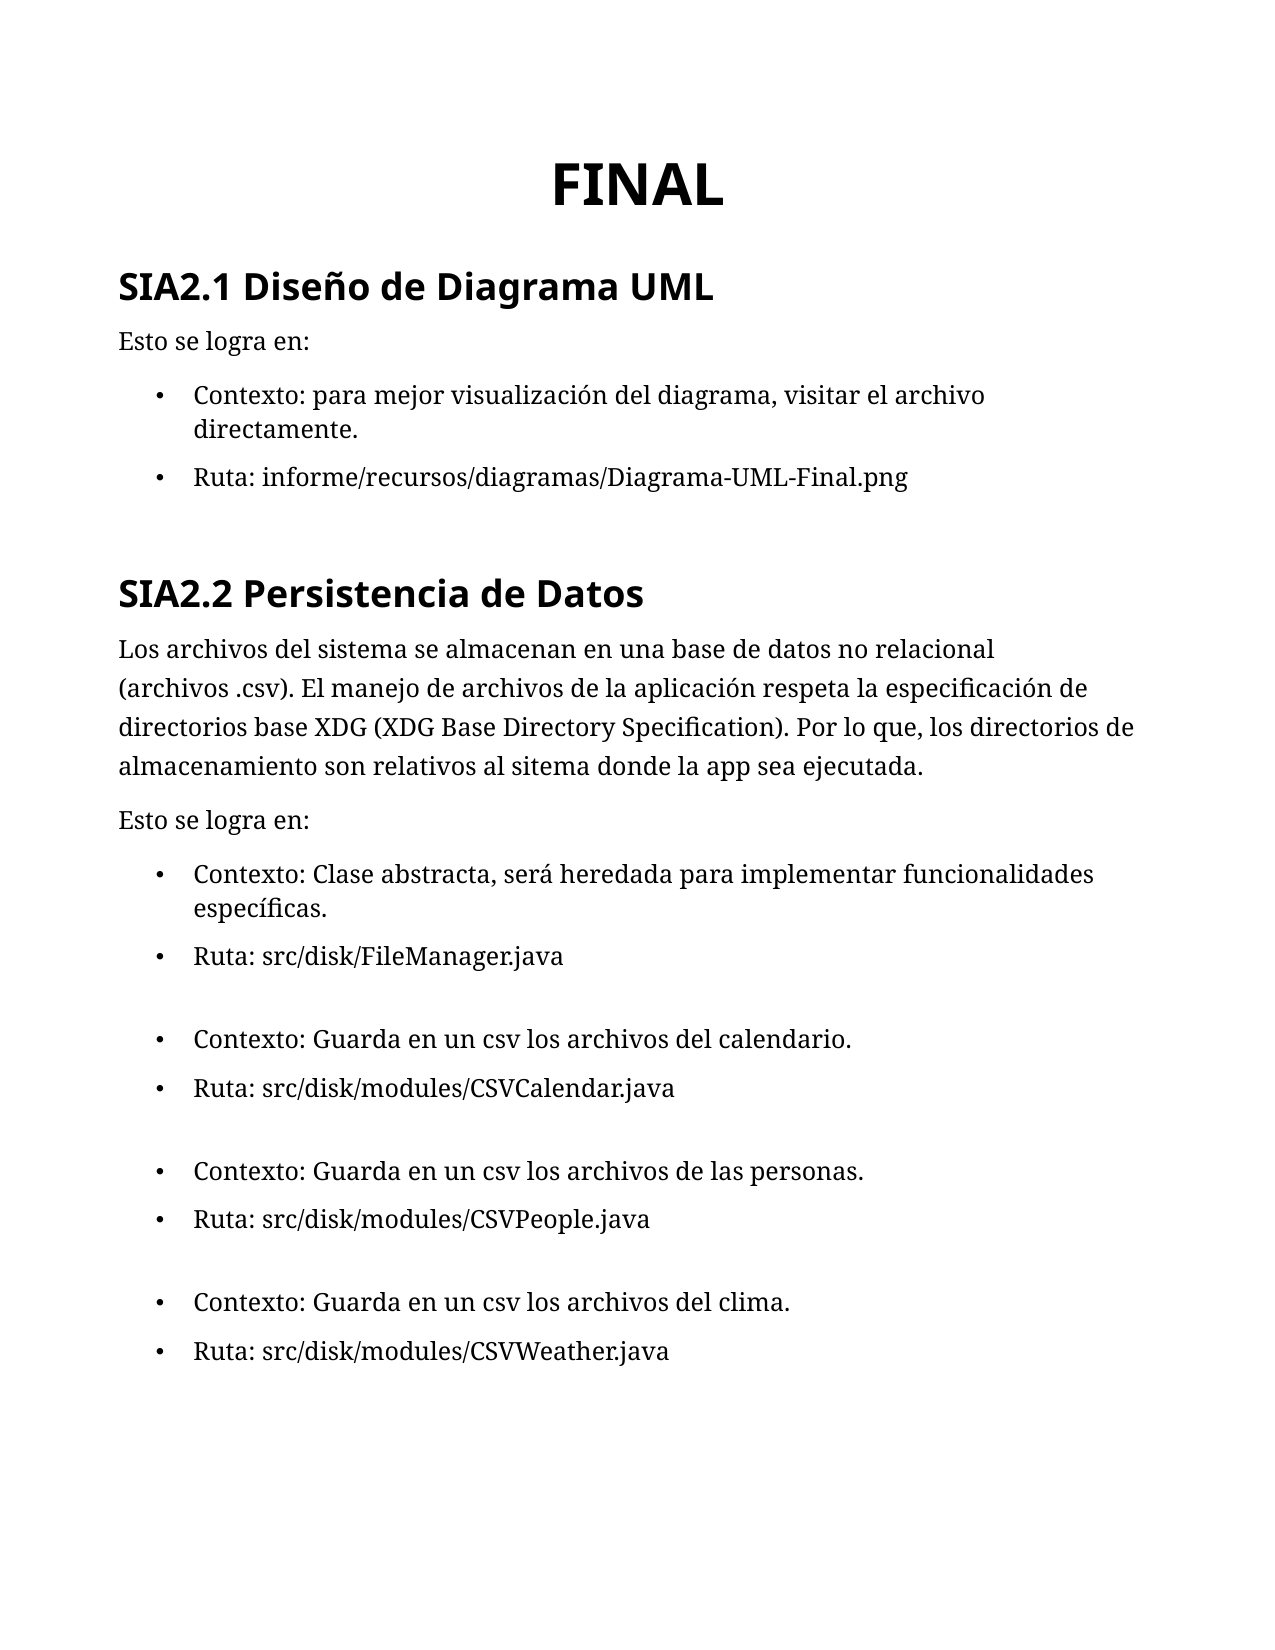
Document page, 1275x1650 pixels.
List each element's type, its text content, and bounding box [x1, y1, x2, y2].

list Contexto: Guarda en un csv los archivos del calendario. [156, 1022, 1157, 1056]
subtitle SIA2.1 Diseño de Diagrama UML [118, 260, 1157, 311]
list Contexto: Guarda en un csv los archivos del clima. [156, 1284, 1157, 1318]
text Los archivos del sistema se almacenan en una base de datos no relacional (archivos .csv). El manejo de archivos de la aplicación respeta la especificación de directorios base XDG (XDG Base Directory Specification). Por lo que, los directorios de almacenamiento son relativos al sitema donde la app sea ejecutada. [118, 631, 1157, 783]
text Esto se logra en: [118, 803, 1157, 837]
list Ruta: src/disk/modules/CSVCalendar.java [156, 1070, 1157, 1104]
list Contexto: para mejor visualización del diagrama, visitar el archivo directamente. [156, 377, 1157, 446]
text Esto se logra en: [118, 324, 1157, 358]
subtitle SIA2.2 Persistencia de Datos [118, 568, 1157, 619]
list Ruta: src/disk/modules/CSVWeather.java [156, 1333, 1157, 1367]
title FINAL [118, 143, 1157, 223]
list Contexto: Guarda en un csv los archivos de las personas. [156, 1153, 1157, 1187]
list Contexto: Clase abstracta, será heredada para implementar funcionalidades específicas. [156, 856, 1157, 924]
list Ruta: informe/recursos/diagramas/Diagrama-UML-Final.png [156, 460, 1157, 494]
list Ruta: src/disk/modules/CSVPeople.java [156, 1202, 1157, 1236]
list Ruta: src/disk/FileManager.java [156, 939, 1157, 973]
